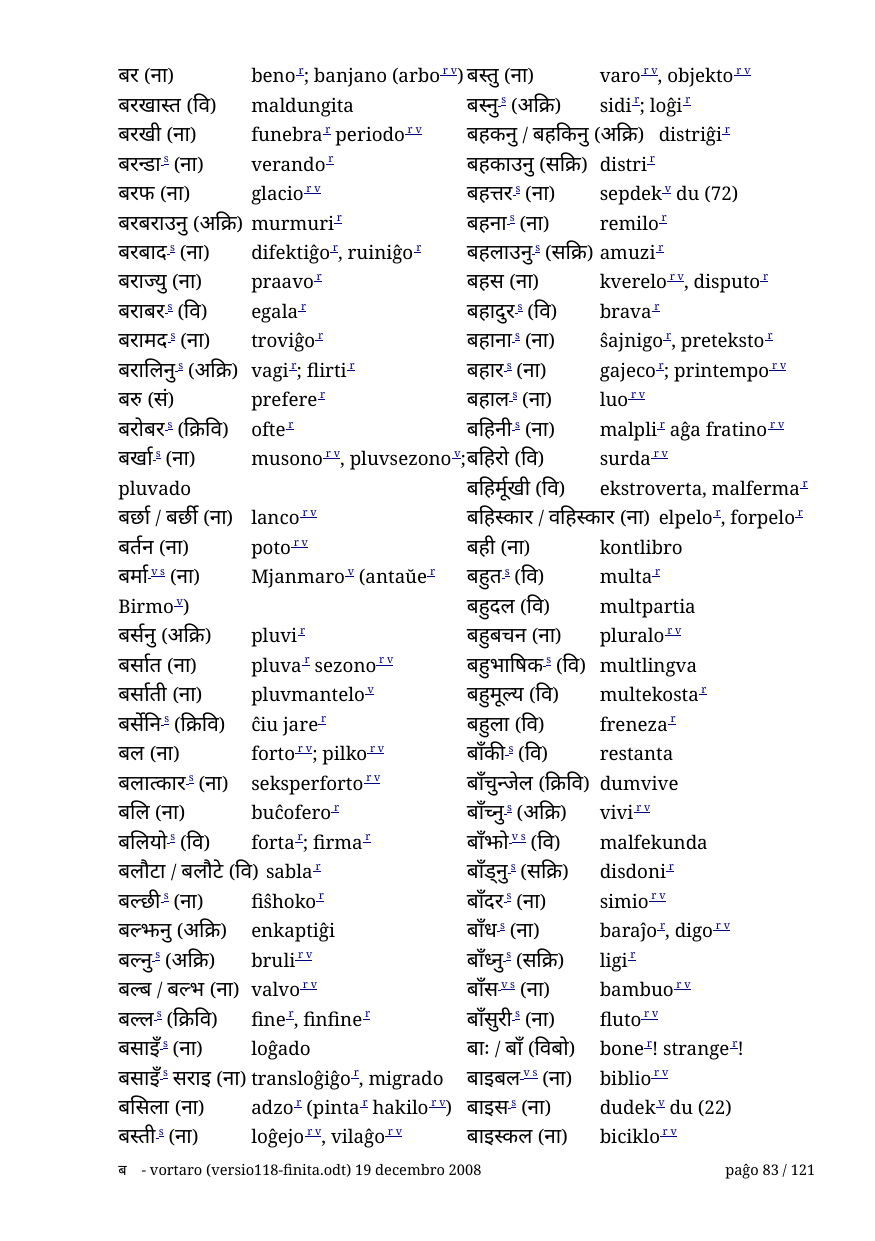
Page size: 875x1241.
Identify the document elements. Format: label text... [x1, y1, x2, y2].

text बराबर s (वि) egala r [118, 295, 467, 324]
text बाँझो v s (वि) malfekunda [467, 826, 815, 855]
text बस्ती s (ना) loĝejo r v, vilaĝo r v [118, 1120, 467, 1150]
text बही (ना) kontlibro [467, 531, 815, 560]
text बलात्कार s (ना) seksperforto r v [118, 767, 467, 796]
text बसाइँ s सराइ (ना) transloĝiĝo r, migrado [118, 1061, 467, 1091]
text बहुदल (वि) multpartia [467, 590, 815, 619]
text बरोबर s (क्रिवि) ofte r [118, 413, 467, 442]
text बराज्यु (ना) praavo r [118, 265, 467, 295]
text बहना s (ना) remilo r [467, 206, 815, 236]
text बरालिनु s (अक्रि) vagi r; flirti r [118, 354, 467, 383]
text बर्साती (ना) pluvmantelo v [118, 678, 467, 708]
text बर्मा v s (ना) Mjanmaro v (antaŭe r Birmo v) [118, 560, 467, 619]
text बहत्तर s (ना) sepdek v du (72) [467, 177, 815, 206]
text बहुबचन (ना) pluralo r v [467, 619, 815, 649]
text बर्छा / बर्छी (ना) lanco r v [118, 501, 467, 531]
text बरखी (ना) funebra r periodo r v [118, 118, 467, 147]
text बाइबल v s (ना) biblio r v [467, 1061, 815, 1091]
text बहाल s (ना) luo r v [467, 383, 815, 413]
text बर्सनु (अक्रि) pluvi r [118, 619, 467, 649]
text बल्नु s (अक्रि) bruli r v [118, 943, 467, 973]
text बर्खा s (ना) musono r v, pluvsezono v; pluvado [118, 442, 467, 501]
text बहाना s (ना) ŝajnigo r, preteksto r [467, 324, 815, 354]
text बाइस्कल (ना) biciklo r v [467, 1120, 815, 1150]
text बरबाद s (ना) difektiĝo r, ruiniĝo r [118, 236, 467, 265]
text बल्झनु (अक्रि) enkaptiĝi [118, 914, 467, 943]
text बाँचुन्जेल (क्रिवि) dumvive [467, 767, 815, 796]
text बल्ब / बल्भ (ना) valvo r v [118, 973, 467, 1002]
text बहिरो (वि) surda r v [467, 442, 815, 472]
text बसिला (ना) adzo r (pinta r hakilo r v) [118, 1091, 467, 1120]
text बाँच्नु s (अक्रि) vivi r v [467, 796, 815, 826]
text बरु (सं) prefere r [118, 383, 467, 413]
text बल्ल s (क्रिवि) fine r, finfine r [118, 1002, 467, 1032]
text बहकाउनु (सक्रि) distri r [467, 147, 815, 177]
text बलि (ना) buĉofero r [118, 796, 467, 826]
text बलियो s (वि) forta r; firma r [118, 826, 467, 855]
text बलौटा / बलौटे (वि) sabla r [118, 855, 467, 884]
text बाः / बाँ (विबो) bone r! strange r! [467, 1032, 815, 1061]
text बस्नु s (अक्रि) sidi r; loĝi r [467, 88, 815, 118]
text बहुमूल्य (वि) multekosta r [467, 678, 815, 708]
text बरन्डा s (ना) verando r [118, 147, 467, 177]
text बहुत s (वि) multa r [467, 560, 815, 590]
text बहिर्मूखी (वि) ekstroverta, malferma r [467, 472, 815, 501]
text बल (ना) forto r v; pilko r v [118, 737, 467, 767]
text बहुला (वि) freneza r [467, 708, 815, 737]
text बाँध्नु s (सक्रि) ligi r [467, 943, 815, 973]
text बहिनी s (ना) malpli r aĝa fratino r v [467, 413, 815, 442]
text बाँसुरी s (ना) fluto r v [467, 1002, 815, 1032]
text बाँदर s (ना) simio r v [467, 884, 815, 914]
text बहकनु / बहकिनु (अक्रि) distriĝi r [467, 118, 815, 147]
text बहस (ना) kverelo r v, disputo r [467, 265, 815, 295]
text बरबराउनु (अक्रि) murmuri r [118, 206, 467, 236]
text बाँड्नु s (सक्रि) disdoni r [467, 855, 815, 884]
text बरामद s (ना) troviĝo r [118, 324, 467, 354]
text बर्सात (ना) pluva r sezono r v [118, 649, 467, 678]
text बाँस v s (ना) bambuo r v [467, 973, 815, 1002]
text बल्छी s (ना) fiŝhoko r [118, 884, 467, 914]
text बरफ (ना) glacio r v [118, 177, 467, 206]
text बहिस्कार / वहिस्कार (ना) elpelo r, forpelo r [467, 501, 815, 531]
text बाँकी s (वि) restanta [467, 737, 815, 767]
text बाँध s (ना) baraĵo r, digo r v [467, 914, 815, 943]
text बर (ना) beno r; banjano (arbo r v) [118, 59, 467, 88]
text बाइस s (ना) dudek v du (22) [467, 1091, 815, 1120]
text बहादुर s (वि) brava r [467, 295, 815, 324]
text बरखास्त (वि) maldungita [118, 88, 467, 118]
text बहार s (ना) gajeco r; printempo r v [467, 354, 815, 383]
text बहुभाषिक s (वि) multlingva [467, 649, 815, 678]
text बसाइँ s (ना) loĝado [118, 1032, 467, 1061]
text बस्तु (ना) varo r v, objekto r v [467, 59, 815, 88]
text बर्सेनि s (क्रिवि) ĉiu jare r [118, 708, 467, 737]
text बहलाउनु s (सक्रि) amuzi r [467, 236, 815, 265]
text बर्तन (ना) poto r v [118, 531, 467, 560]
